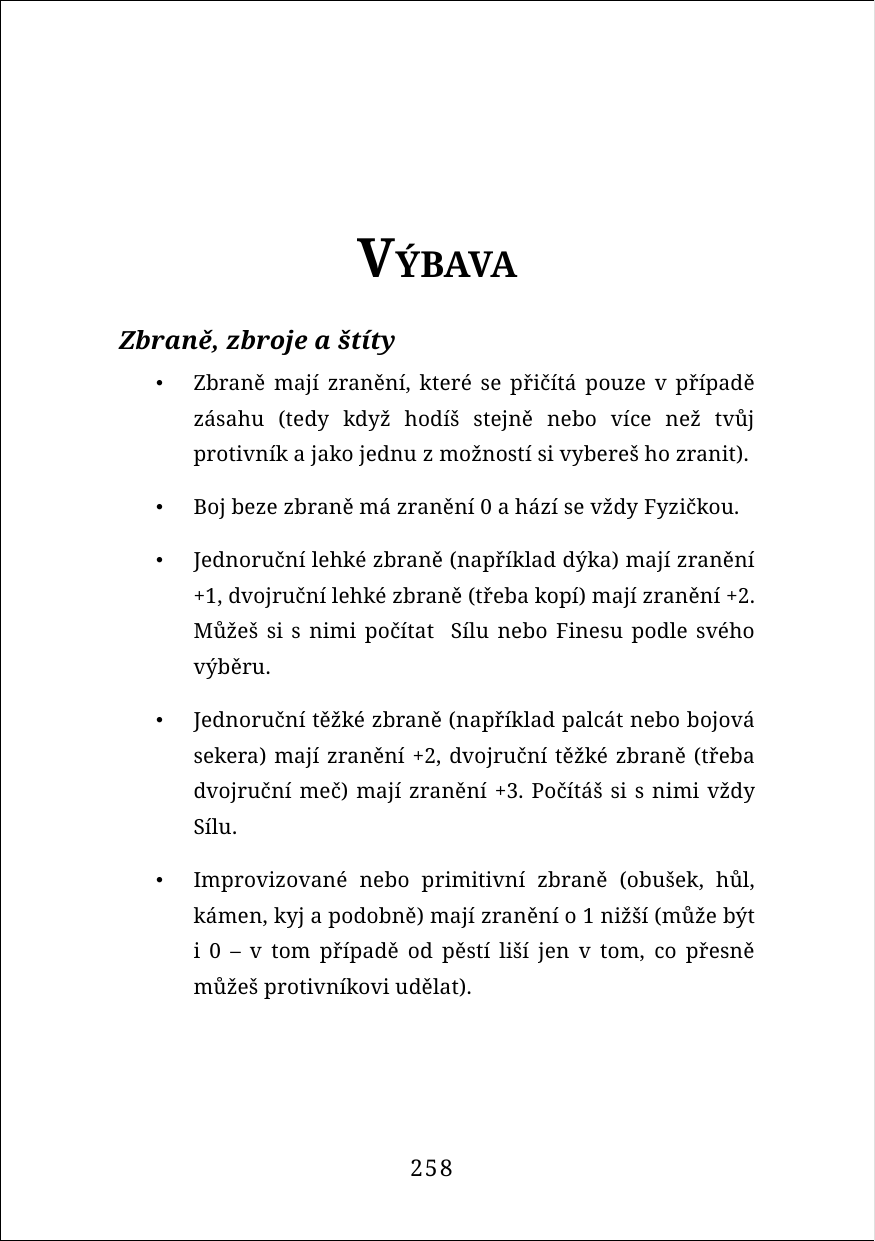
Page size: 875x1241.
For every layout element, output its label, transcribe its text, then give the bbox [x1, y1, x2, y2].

subtitle Výbava [118, 219, 756, 293]
list Improvizované nebo primitivní zbraně (obušek, hůl, kámen, kyj a podobně) mají zranění o 1 nižší (může být i 0 – v tom případě od pěstí liší jen v tom, co přesně můžeš protivníkovi udělat). [156, 865, 756, 1000]
list Zbraně mají zranění, které se přičítá pouze v případě zásahu (tedy když hodíš stejně nebo více než tvůj protivník a jako jednu z možností si vybereš ho zranit). [156, 368, 756, 468]
list Boj beze zbraně má zranění 0 a hází se vždy Fyzičkou. [156, 492, 756, 521]
subtitle Zbraně, zbroje a štíty [118, 322, 756, 356]
list Jednoruční těžké zbraně (například palcát nebo bojová sekera) mají zranění +2, dvojruční těžké zbraně (třeba dvojruční meč) mají zranění +3. Počítáš si s nimi vždy Sílu. [156, 705, 756, 840]
list Jednoruční lehké zbraně (například dýka) mají zranění +1, dvojruční lehké zbraně (třeba kopí) mají zranění +2. Můžeš si s nimi počítat Sílu nebo Finesu podle svého výběru. [156, 546, 756, 681]
